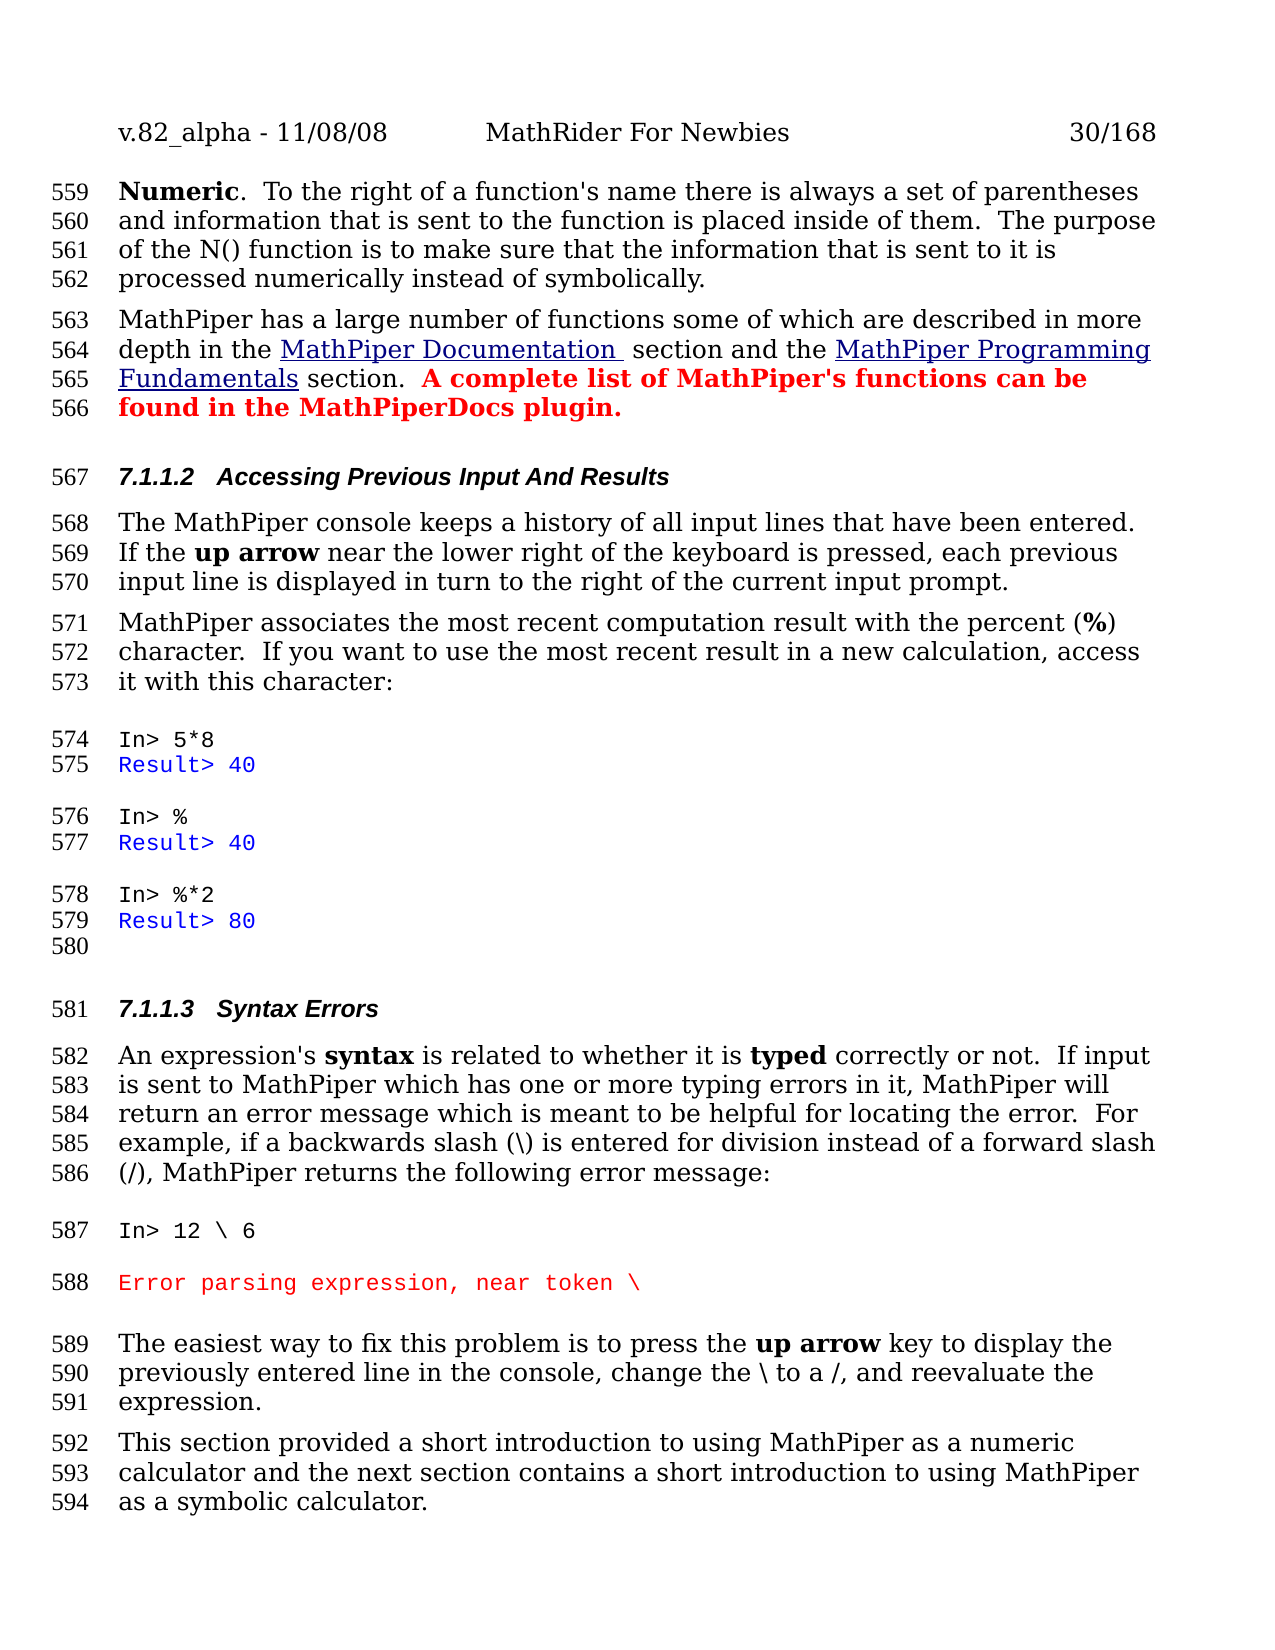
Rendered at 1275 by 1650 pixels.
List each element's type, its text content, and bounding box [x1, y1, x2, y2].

text Result> 40 [118, 832, 1157, 858]
text Error parsing expression, near token \ [118, 1271, 1157, 1297]
text The MathPiper console keeps a history of all input lines that have been entered. If the up arrow near the lower right of the keyboard is pressed, each previous input line is displayed in turn to the right of the current input prompt. [118, 508, 1157, 596]
text Numeric. To the right of a function's name there is always a set of parentheses and information that is sent to the function is placed inside of them. The purpose of the N() function is to make sure that the information that is sent to it is processed numerically instead of symbolically. [118, 177, 1157, 294]
subtitle Syntax Errors [118, 994, 1157, 1023]
text Result> 40 [118, 754, 1157, 780]
text In> % [118, 806, 1157, 832]
text MathPiper has a large number of functions some of which are described in more depth in the MathPiper Documentation section and the MathPiper Programming Fundamentals section. A complete list of MathPiper's functions can be found in the MathPiperDocs plugin. [118, 306, 1157, 423]
text MathPiper associates the most recent computation result with the percent (%) character. If you want to use the most recent result in a new calculation, access it with this character: [118, 608, 1157, 696]
text In> 5*8 [118, 728, 1157, 754]
text This section provided a short introduction to using MathPiper as a numeric calculator and the next section contains a short introduction to using MathPiper as a symbolic calculator. [118, 1428, 1157, 1516]
text In> %*2 [118, 883, 1157, 909]
text Result> 80 [118, 909, 1157, 935]
text An expression's syntax is related to whether it is typed correctly or not. If input is sent to MathPiper which has one or more typing errors in it, MathPiper will return an error message which is meant to be helpful for locating the error. For example, if a backwards slash (\) is entered for division instead of a forward slash (/), MathPiper returns the following error message: [118, 1041, 1157, 1187]
subtitle Accessing Previous Input And Results [118, 462, 1157, 490]
text In> 12 \ 6 [118, 1219, 1157, 1245]
text The easiest way to fix this problem is to press the up arrow key to display the previously entered line in the console, change the \ to a /, and reevaluate the expression. [118, 1329, 1157, 1416]
